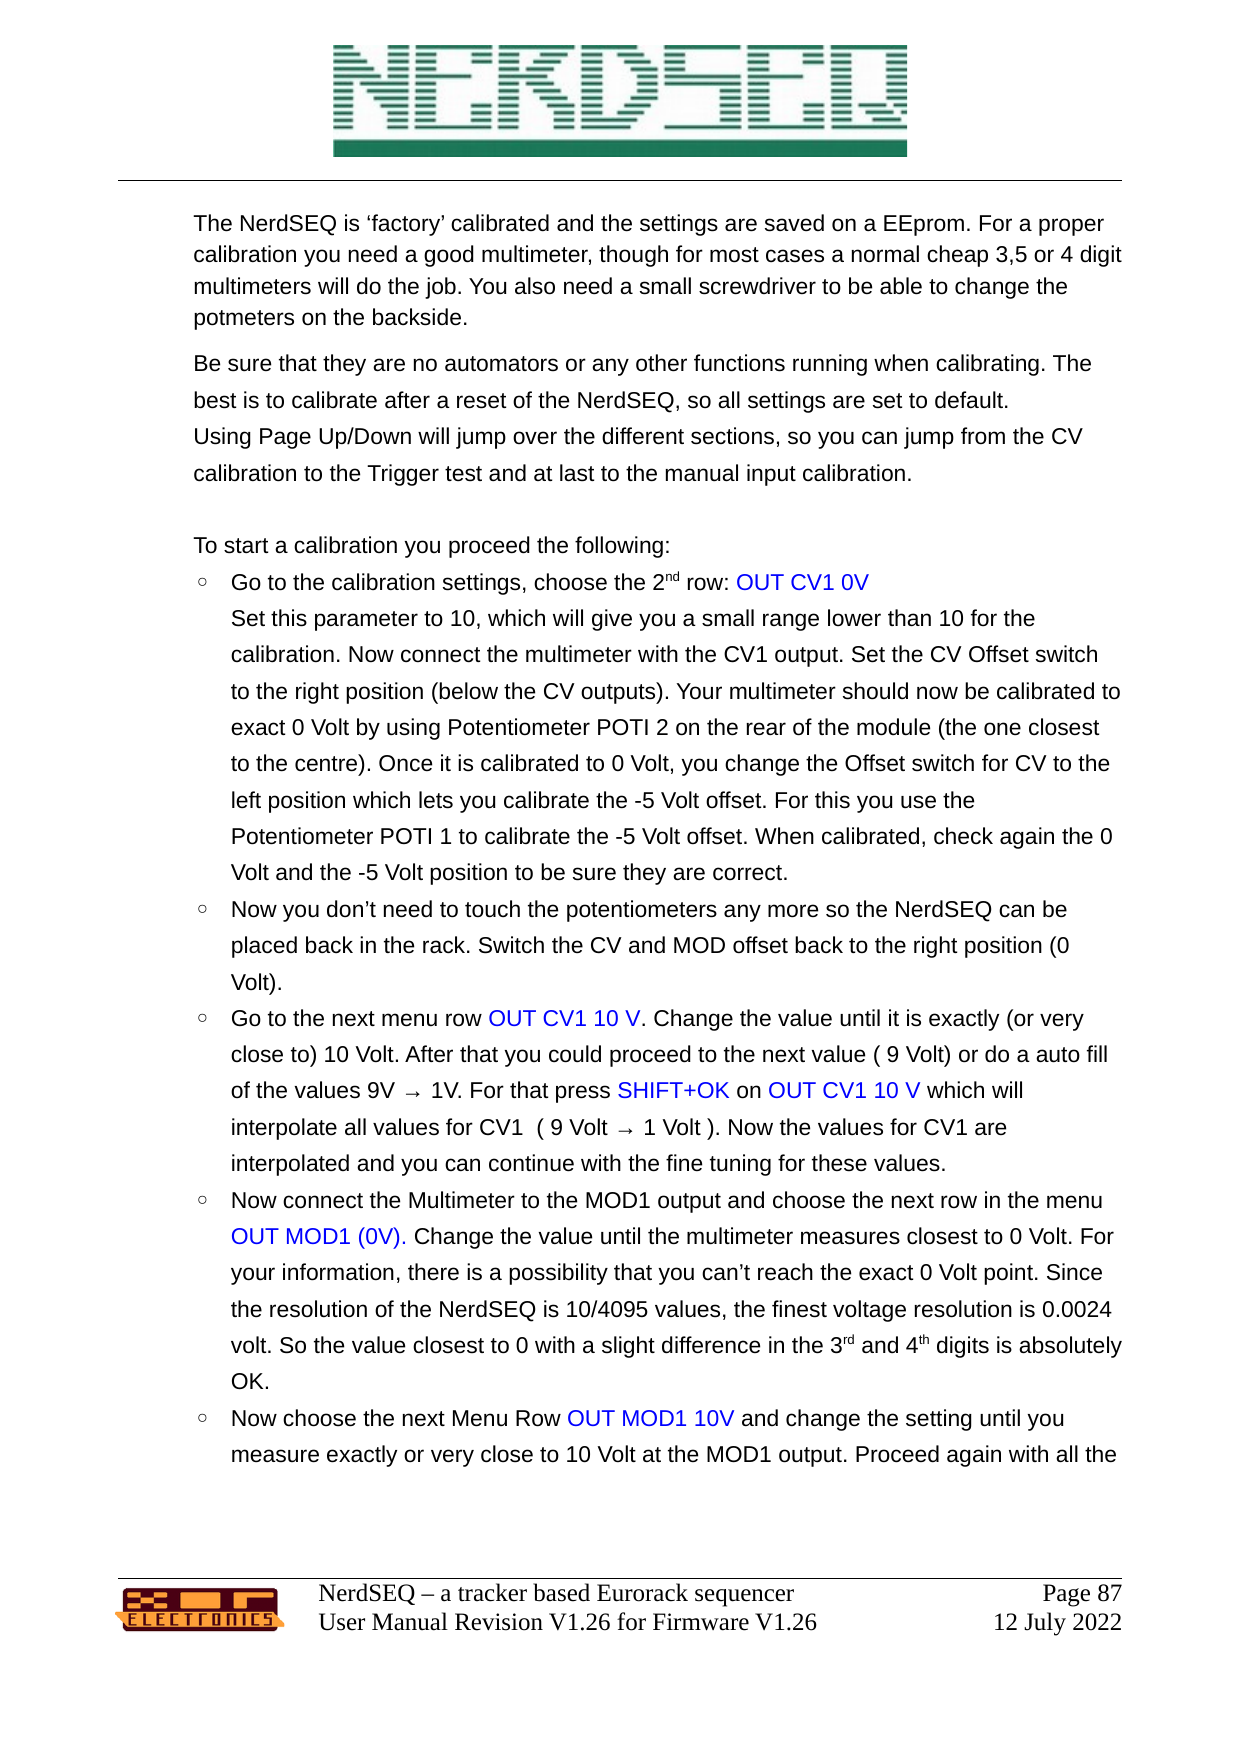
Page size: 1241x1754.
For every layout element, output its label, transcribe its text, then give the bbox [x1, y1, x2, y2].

list Go to the next menu row OUT CV1 10 V. Change the value until it is exactly (or very close to) 10 Volt. After that you could proceed to the next value ( 9 Volt) or do a auto fill of the values 9V → 1V. For that press SHIFT+OK on OUT CV1 10 V which will interpolate all values for CV1 ( 9 Volt → 1 Volt ). Now the values for CV1 are interpolated and you can continue with the fine tuning for these values. [193, 1005, 1122, 1177]
text The NerdSEQ is ‘factory’ calibrated and the settings are saved on a EEprom. For a proper calibration you need a good multimeter, though for most cases a normal cheap 3,5 or 4 digit multimeters will do the job. You also need a small screwdriver to be able to change the potmeters on the backside. [193, 209, 1122, 331]
list Go to the calibration settings, choose the 2nd row: OUT CV1 0V Set this parameter to 10, which will give you a small range lower than 10 for the calibration. Now connect the multimeter with the CV1 output. Set the CV Offset switch to the right position (below the CV outputs). Your multimeter should now be calibrated to exact 0 Volt by using Potentiometer POTI 2 on the rear of the module (the one closest to the centre). Once it is calibrated to 0 Volt, you change the Offset switch for CV to the left position which lets you calibrate the -5 Volt offset. For this you use the Potentiometer POTI 1 to calibrate the -5 Volt offset. When calibrated, check again the 0 Volt and the -5 Volt position to be sure they are correct. [193, 568, 1122, 886]
list Now connect the Multimeter to the MOD1 output and choose the next row in the menu OUT MOD1 (0V). Change the value until the multimeter measures closest to 0 Volt. For your information, there is a possibility that you can’t reach the exact 0 Volt point. Since the resolution of the NerdSEQ is 10/4095 values, the finest voltage resolution is 0.0024 volt. So the value closest to 0 with a slight difference in the 3rd and 4th digits is absolutely OK. [193, 1187, 1122, 1395]
list Now you don’t need to touch the potentiometers any more so the NerdSEQ can be placed back in the rack. Switch the CV and MOD offset back to the right position (0 Volt). [193, 896, 1122, 995]
list Now choose the next Menu Row OUT MOD1 10V and change the setting until you measure exactly or very close to 10 Volt at the MOD1 output. Proceed again with all the [193, 1405, 1122, 1467]
picture [333, 45, 908, 157]
list Be sure that they are no automators or any other functions running when calibrating. The best is to calibrate after a reset of the NerdSEQ, so all settings are set to default. [156, 350, 1122, 413]
text To start a calibration you proceed the following: [118, 532, 1122, 558]
picture [115, 1584, 285, 1634]
list Using Page Up/Down will jump over the different sections, so you can jump from the CV calibration to the Trigger test and at last to the manual input calibration. [156, 423, 1122, 486]
